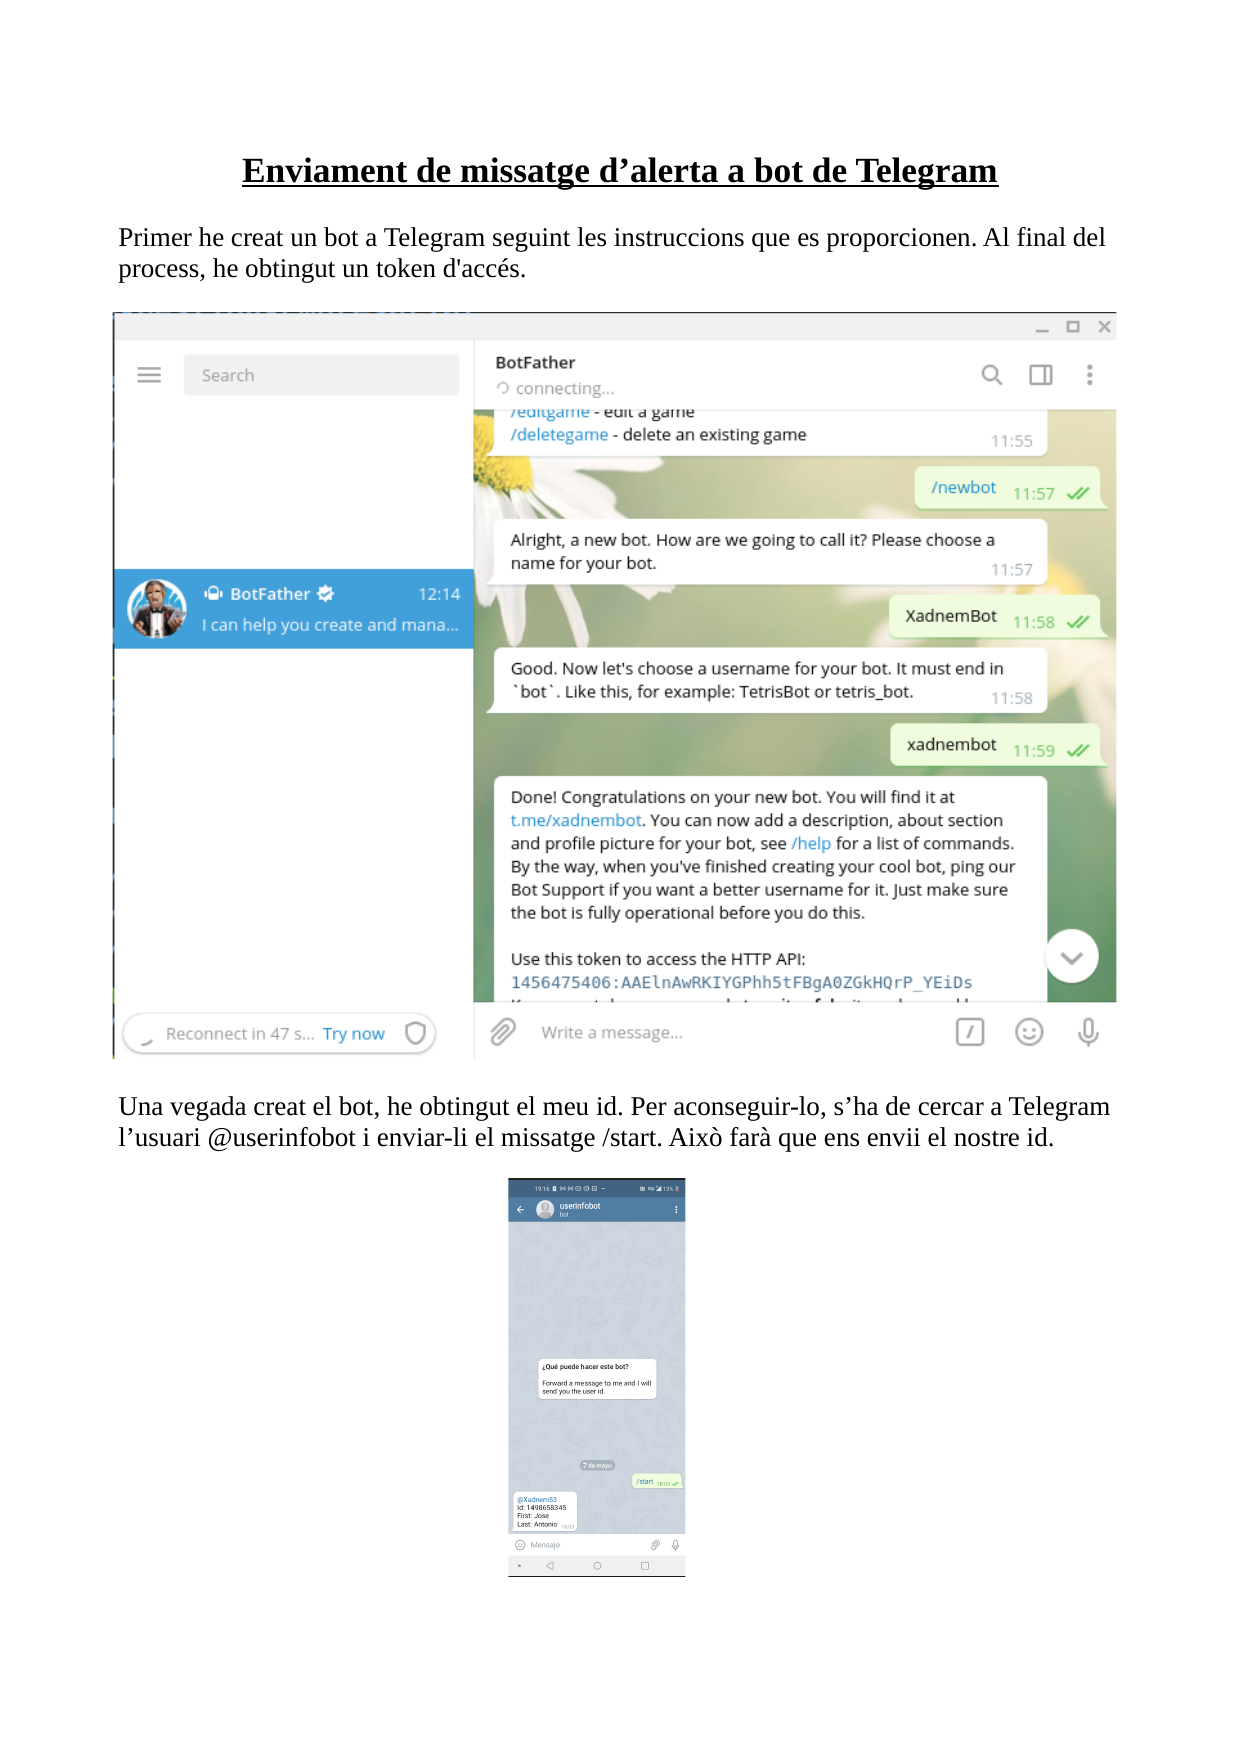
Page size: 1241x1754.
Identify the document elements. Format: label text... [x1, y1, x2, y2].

text Primer he creat un bot a Telegram seguint les instruccions que es proporcionen. Al final del process, he obtingut un token d'accés. [118, 221, 1122, 283]
picture [112, 312, 1117, 1059]
picture [508, 1178, 686, 1577]
text Enviament de missatge d’alerta a bot de Telegram [118, 149, 1122, 190]
text Una vegada creat el bot, he obtingut el meu id. Per aconseguir-lo, s’ha de cercar a Telegram l’usuari @userinfobot i enviar-li el missatge /start. Això farà que ens envii el nostre id. [118, 1090, 1122, 1152]
